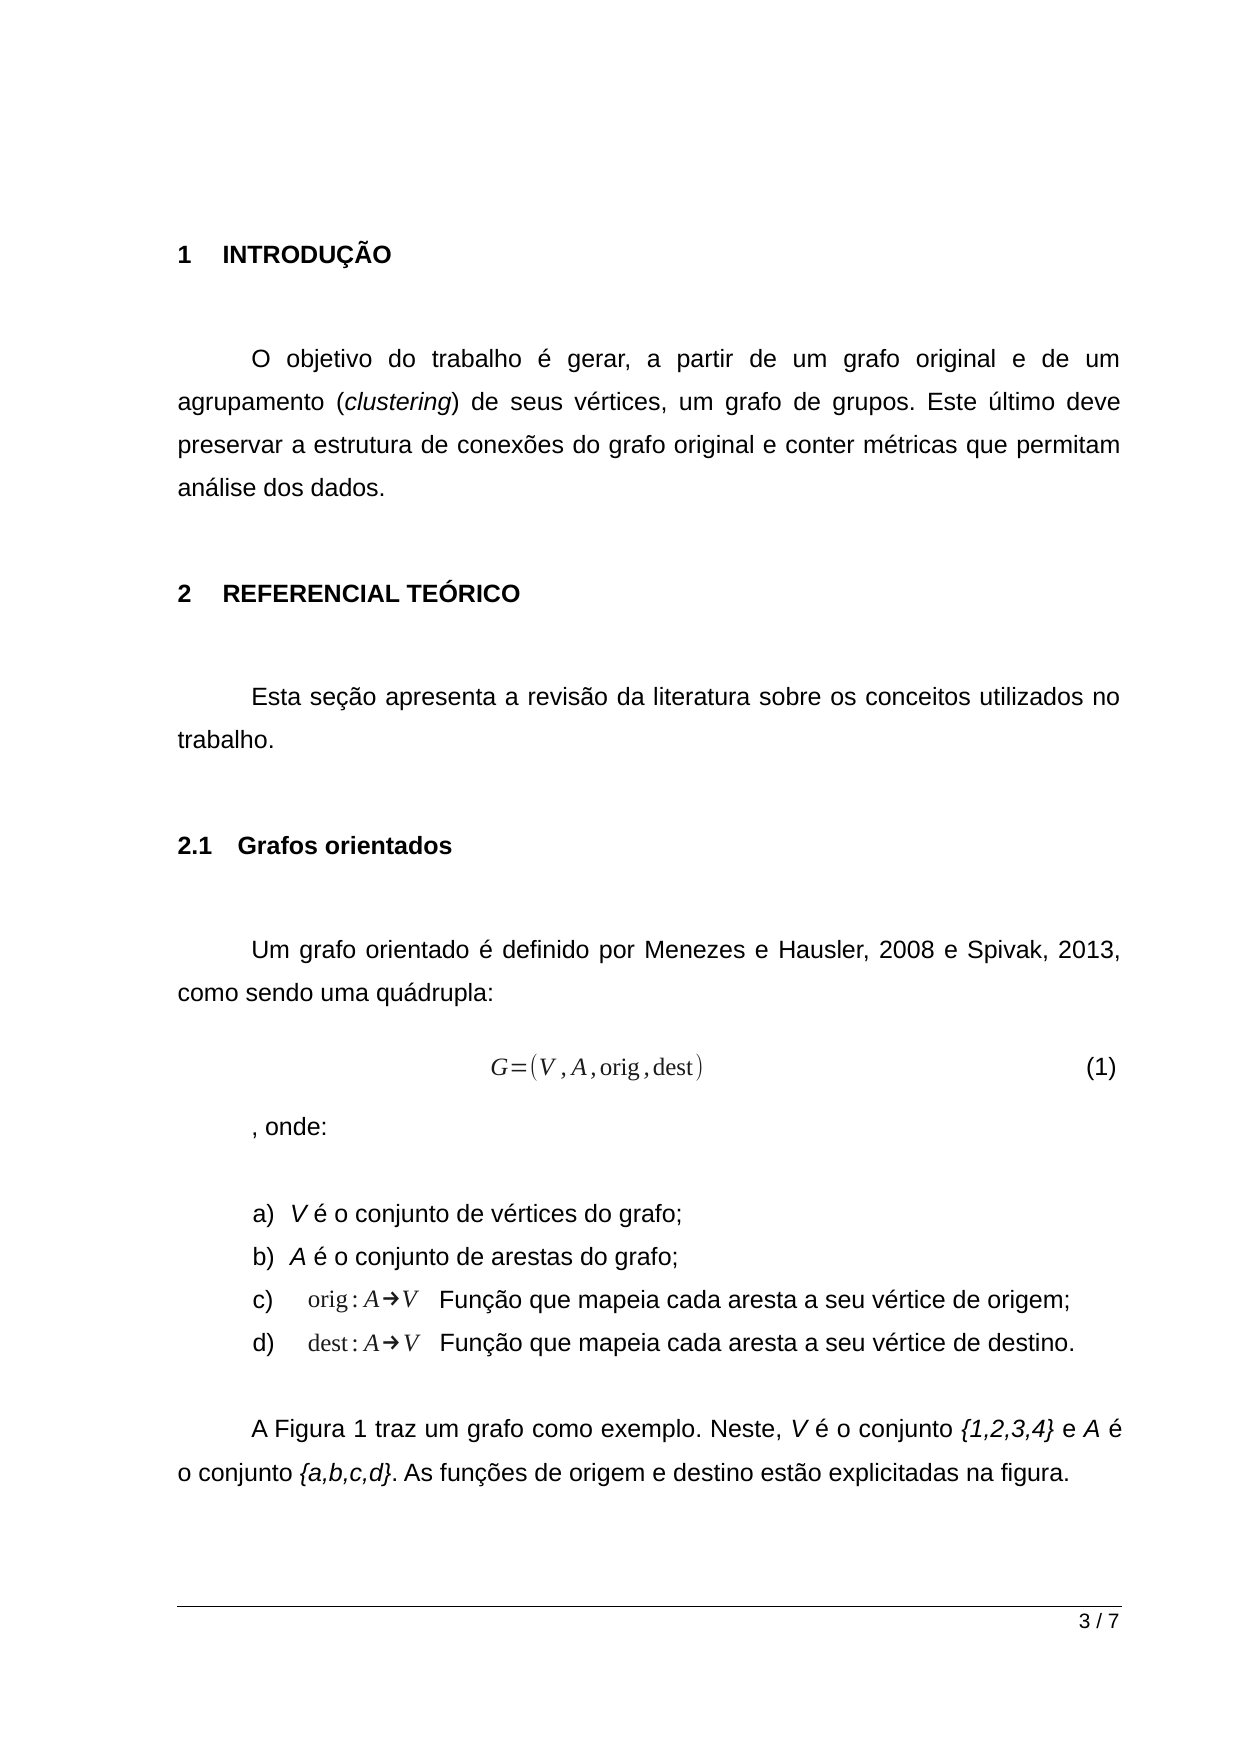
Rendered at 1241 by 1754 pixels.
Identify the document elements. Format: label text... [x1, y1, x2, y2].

list Função que mapeia cada aresta a seu vértice de origem; [252, 1285, 1122, 1314]
subtitle Grafos orientados [177, 831, 1122, 860]
text Um grafo orientado é definido por Menezes e Hausler, 2008 e Spivak, 2013, como sendo uma quádrupla: [177, 935, 1122, 1007]
subtitle Introdução [177, 240, 1122, 268]
table_header (1) [1017, 1046, 1122, 1088]
text A Figura 1 traz um grafo como exemplo. Neste, V é o conjunto {1,2,3,4} e A é o conjunto {a,b,c,d}. As funções de origem e destino estão explicitadas na figura. [177, 1414, 1122, 1486]
list Função que mapeia cada aresta a seu vértice de destino. [252, 1328, 1122, 1357]
text Esta seção apresenta a revisão da literatura sobre os conceitos utilizados no trabalho. [177, 682, 1122, 754]
text O objetivo do trabalho é gerar, a partir de um grafo original e de um agrupamento (clustering) de seus vértices, um grafo de grupos. Este último deve preservar a estrutura de conexões do grafo original e conter métricas que permitam análise dos dados. [177, 343, 1122, 502]
subtitle Referencial teórico [177, 579, 1122, 607]
list V é o conjunto de vértices do grafo; [252, 1199, 1122, 1227]
list A é o conjunto de arestas do grafo; [252, 1242, 1122, 1271]
text , onde: [177, 1112, 1122, 1141]
table_header [177, 1046, 1017, 1088]
